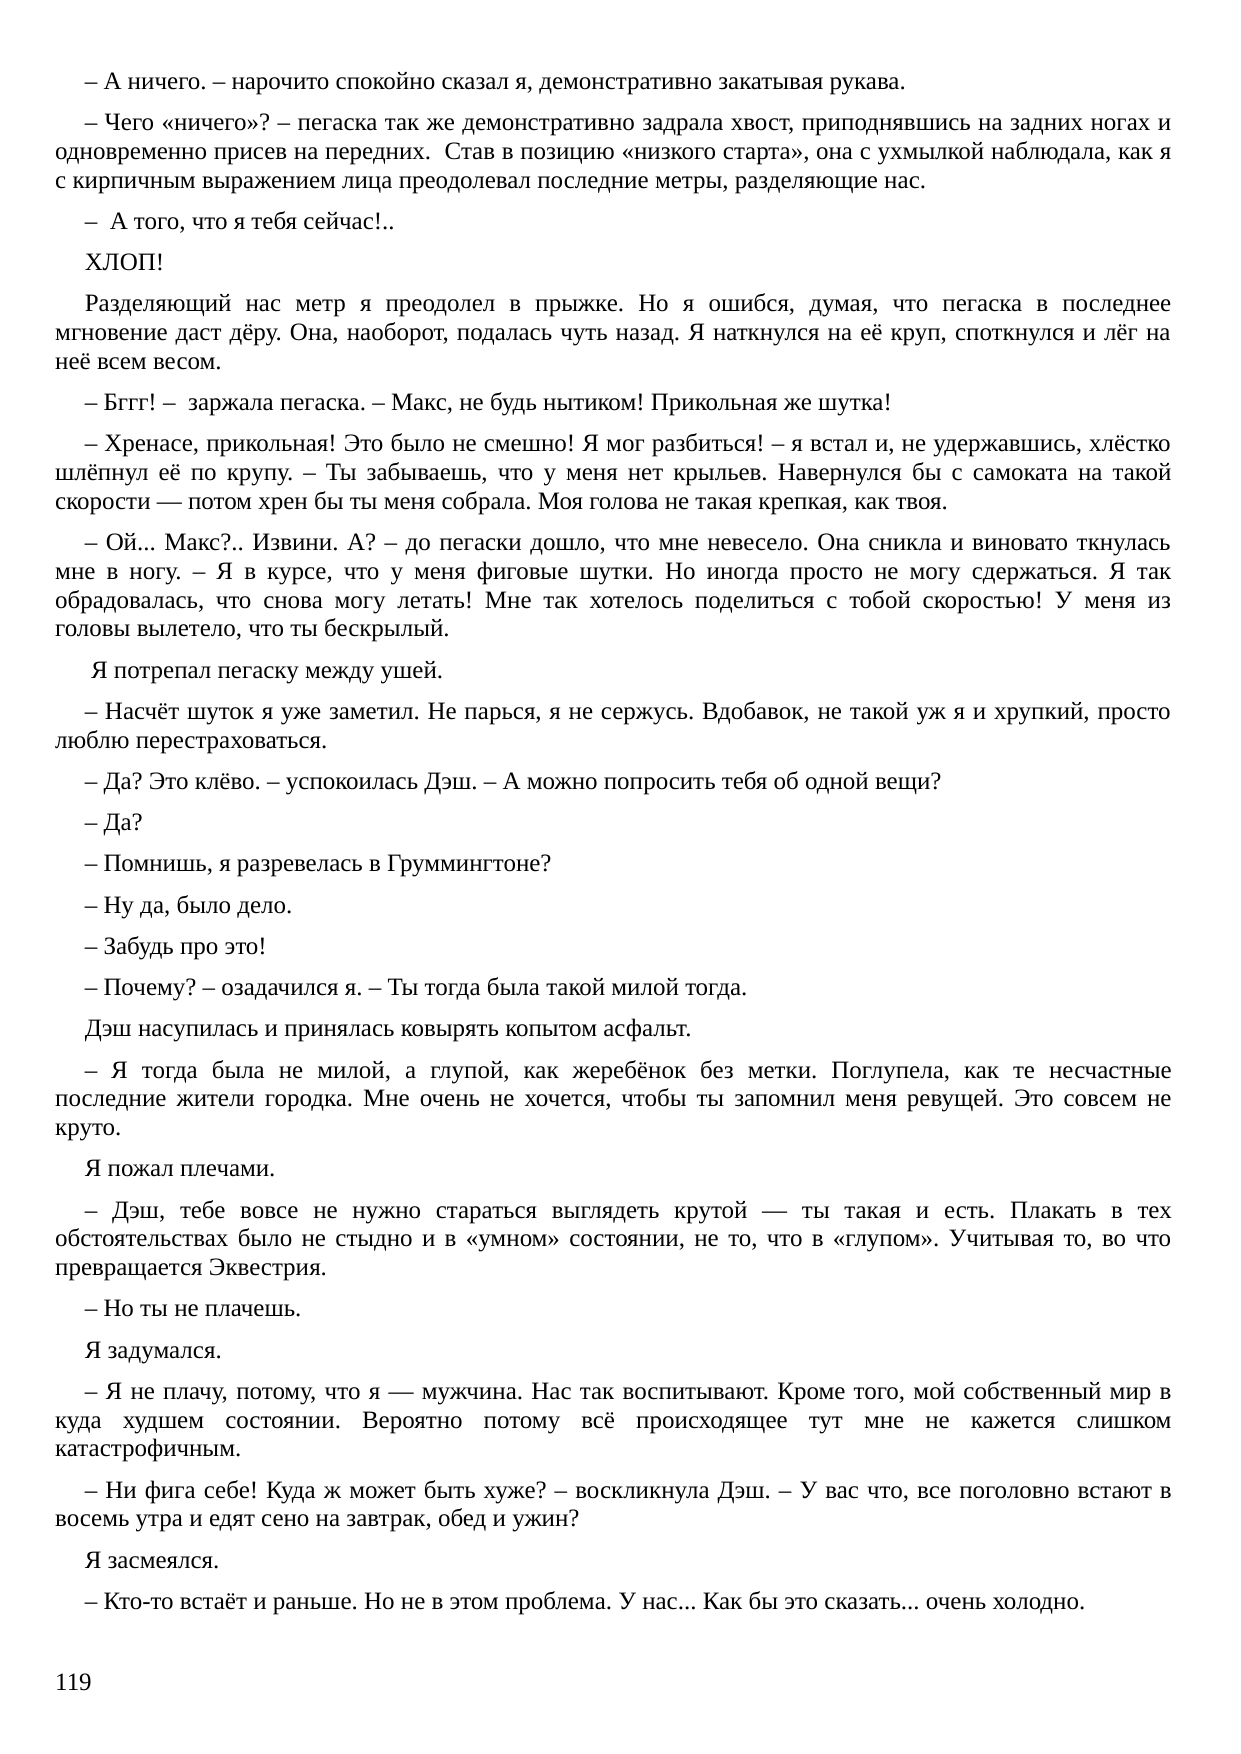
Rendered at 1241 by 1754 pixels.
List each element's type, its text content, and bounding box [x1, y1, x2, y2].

text Разделяющий нас метр я преодолел в прыжке. Но я ошибся, думая, что пегаска в последнее мгновение даст дёру. Она, наоборот, подалась чуть назад. Я наткнулся на её круп, споткнулся и лёг на неё всем весом. [55, 288, 1173, 375]
text ХЛОП! [55, 247, 1173, 276]
text Я задумался. [55, 1335, 1173, 1363]
text – Бггг! – заржала пегаска. – Макс, не будь нытиком! Прикольная же шутка! [55, 387, 1173, 416]
text Я пожал плечами. [55, 1153, 1173, 1182]
text – Почему? – озадачился я. – Ты тогда была такой милой тогда. [55, 972, 1173, 1001]
text – Ой... Макс?.. Извини. А? – до пегаски дошло, что мне невесело. Она сникла и виновато ткнулась мне в ногу. – Я в курсе, что у меня фиговые шутки. Но иногда просто не могу сдержаться. Я так обрадовалась, что снова могу летать! Мне так хотелось поделиться с тобой скоростью! У меня из головы вылетело, что ты бескрылый. [55, 527, 1173, 642]
text – Да? [55, 807, 1173, 836]
text – Но ты не плачешь. [55, 1293, 1173, 1322]
text – А ничего. – нарочито спокойно сказал я, демонстративно закатывая рукава. [55, 66, 1173, 95]
text – Да? Это клёво. – успокоилась Дэш. – А можно попросить тебя об одной вещи? [55, 766, 1173, 795]
text – Насчёт шуток я уже заметил. Не парься, я не сержусь. Вдобавок, не такой уж я и хрупкий, просто люблю перестраховаться. [55, 696, 1173, 753]
text – Дэш, тебе вовсе не нужно стараться выглядеть крутой — ты такая и есть. Плакать в тех обстоятельствах было не стыдно и в «умном» состоянии, не то, что в «глупом». Учитывая то, во что превращается Эквестрия. [55, 1195, 1173, 1281]
text – Я тогда была не милой, а глупой, как жеребёнок без метки. Поглупела, как те несчастные последние жители городка. Мне очень не хочется, чтобы ты запомнил меня ревущей. Это совсем не круто. [55, 1055, 1173, 1141]
text Дэш насупилась и принялась ковырять копытом асфальт. [55, 1013, 1173, 1042]
text – Хренасе, прикольная! Это было не смешно! Я мог разбиться! – я встал и, не удержавшись, хлёстко шлёпнул её по крупу. – Ты забываешь, что у меня нет крыльев. Навернулся бы с самоката на такой скорости — потом хрен бы ты меня собрала. Моя голова не такая крепкая, как твоя. [55, 428, 1173, 515]
text Я засмеялся. [55, 1545, 1173, 1573]
text – А того, что я тебя сейчас!.. [55, 206, 1173, 235]
text – Ну да, было дело. [55, 890, 1173, 918]
text – Забудь про это! [55, 931, 1173, 960]
text – Я не плачу, потому, что я — мужчина. Нас так воспитывают. Кроме того, мой собственный мир в куда худшем состоянии. Вероятно потому всё происходящее тут мне не кажется слишком катастрофичным. [55, 1376, 1173, 1462]
text – Кто-то встаёт и раньше. Но не в этом проблема. У нас... Как бы это сказать... очень холодно. [55, 1586, 1173, 1615]
text – Ни фига себе! Куда ж может быть хуже? – воскликнула Дэш. – У вас что, все поголовно встают в восемь утра и едят сено на завтрак, обед и ужин? [55, 1475, 1173, 1532]
text Я потрепал пегаску между ушей. [55, 655, 1173, 683]
text – Чего «ничего»? – пегаска так же демонстративно задрала хвост, приподнявшись на задних ногах и одновременно присев на передних. Став в позицию «низкого старта», она с ухмылкой наблюдала, как я с кирпичным выражением лица преодолевал последние метры, разделяющие нас. [55, 107, 1173, 193]
text – Помнишь, я разревелась в Груммингтоне? [55, 848, 1173, 877]
